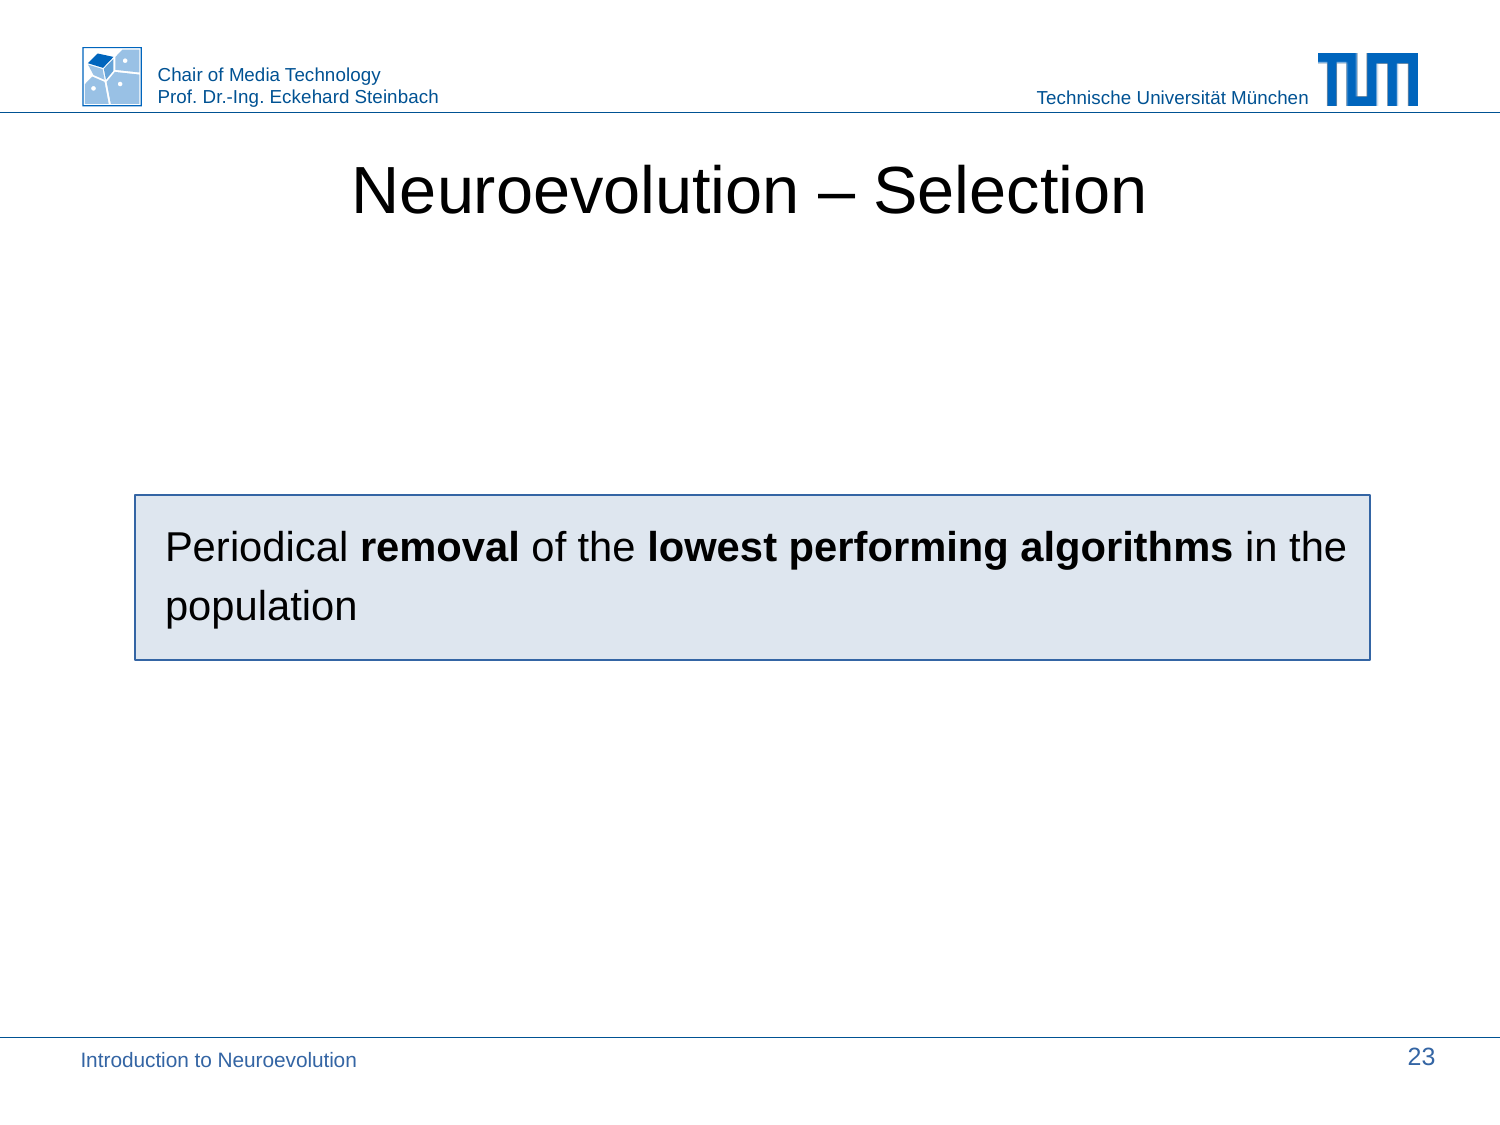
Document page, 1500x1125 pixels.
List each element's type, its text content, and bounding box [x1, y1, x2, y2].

picture [1318, 53, 1418, 106]
text_box [1392, 1035, 1471, 1090]
text_box Introduction to Neuroevolution [65, 1041, 406, 1081]
list Periodical removal of the lowest performing algorithms in the population [83, 279, 1417, 691]
title Neuroevolution – Selection [83, 139, 1417, 239]
